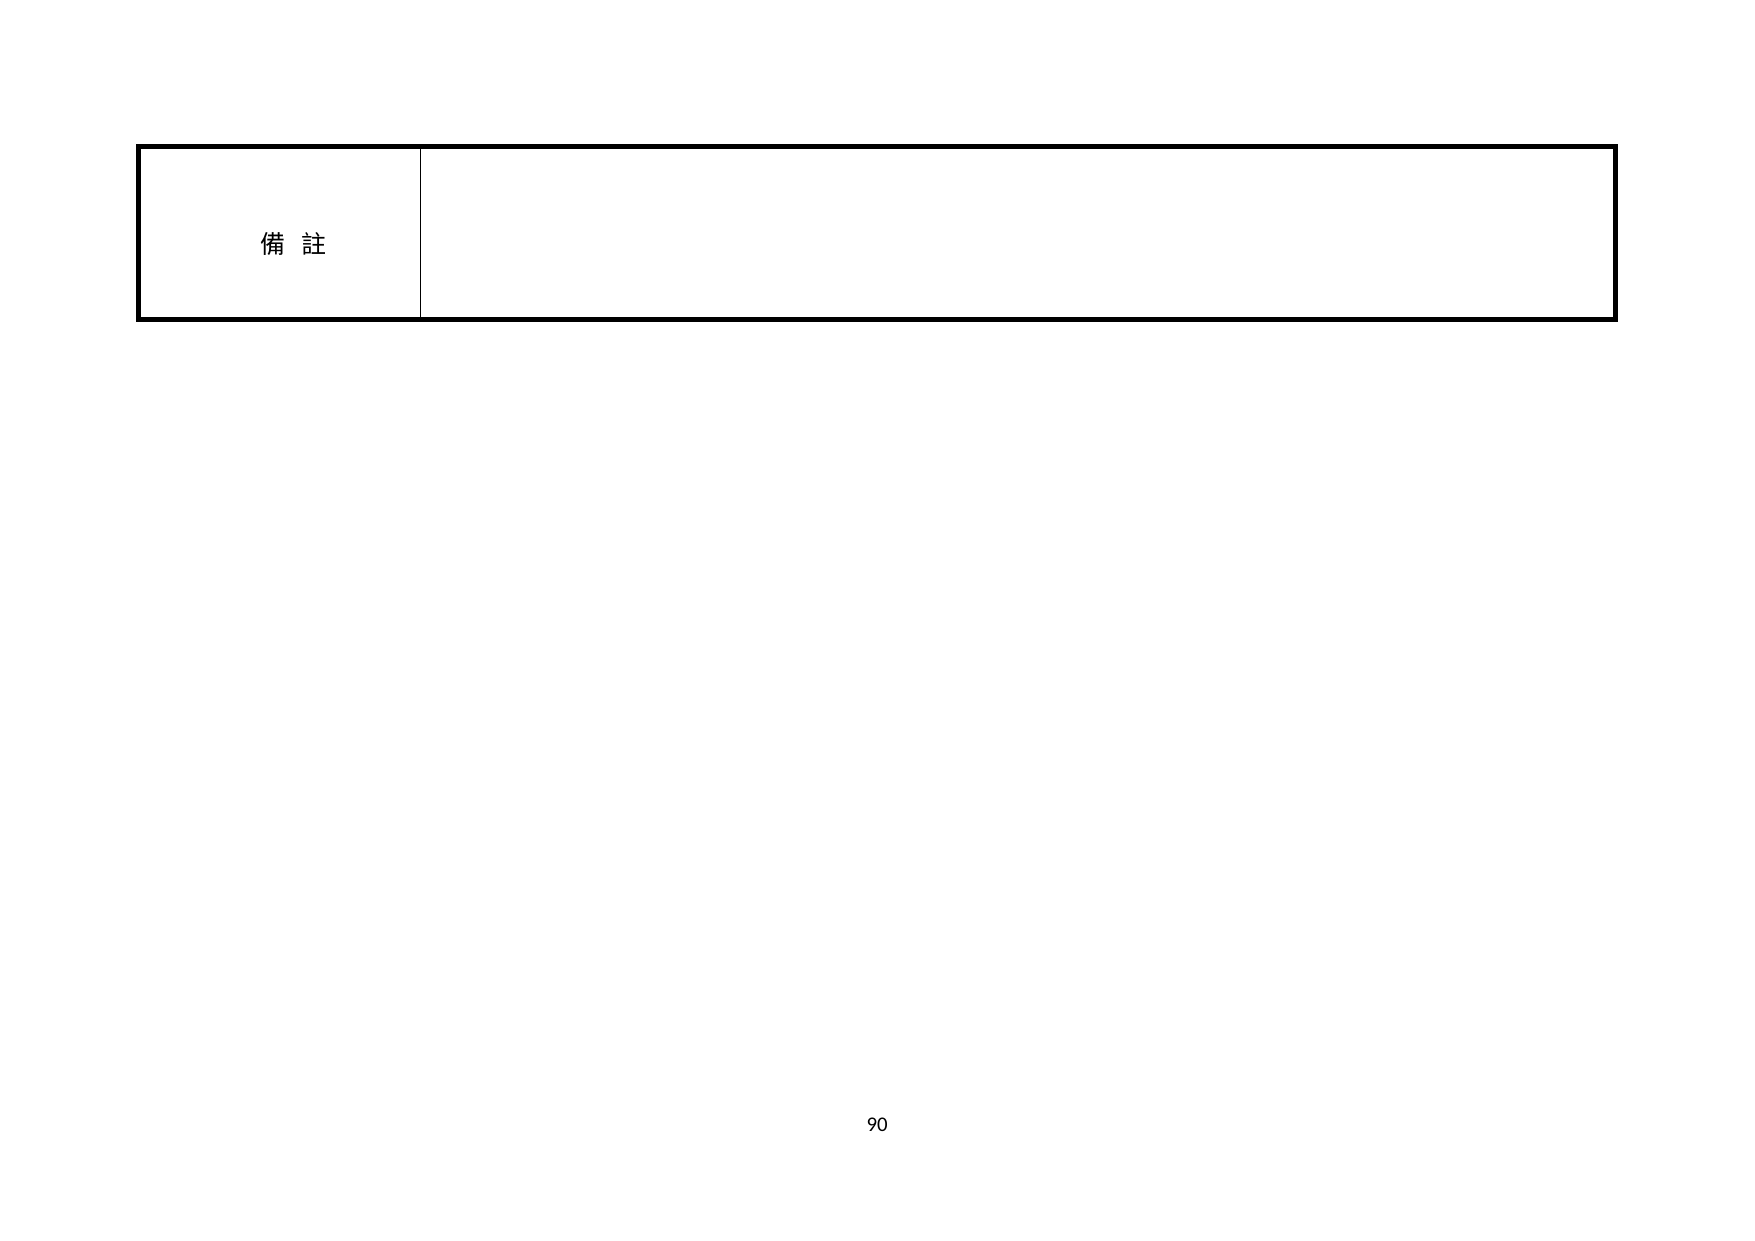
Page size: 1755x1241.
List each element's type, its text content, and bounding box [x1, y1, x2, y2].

table_cell [421, 149, 1613, 317]
table_cell 備註 [141, 149, 420, 317]
